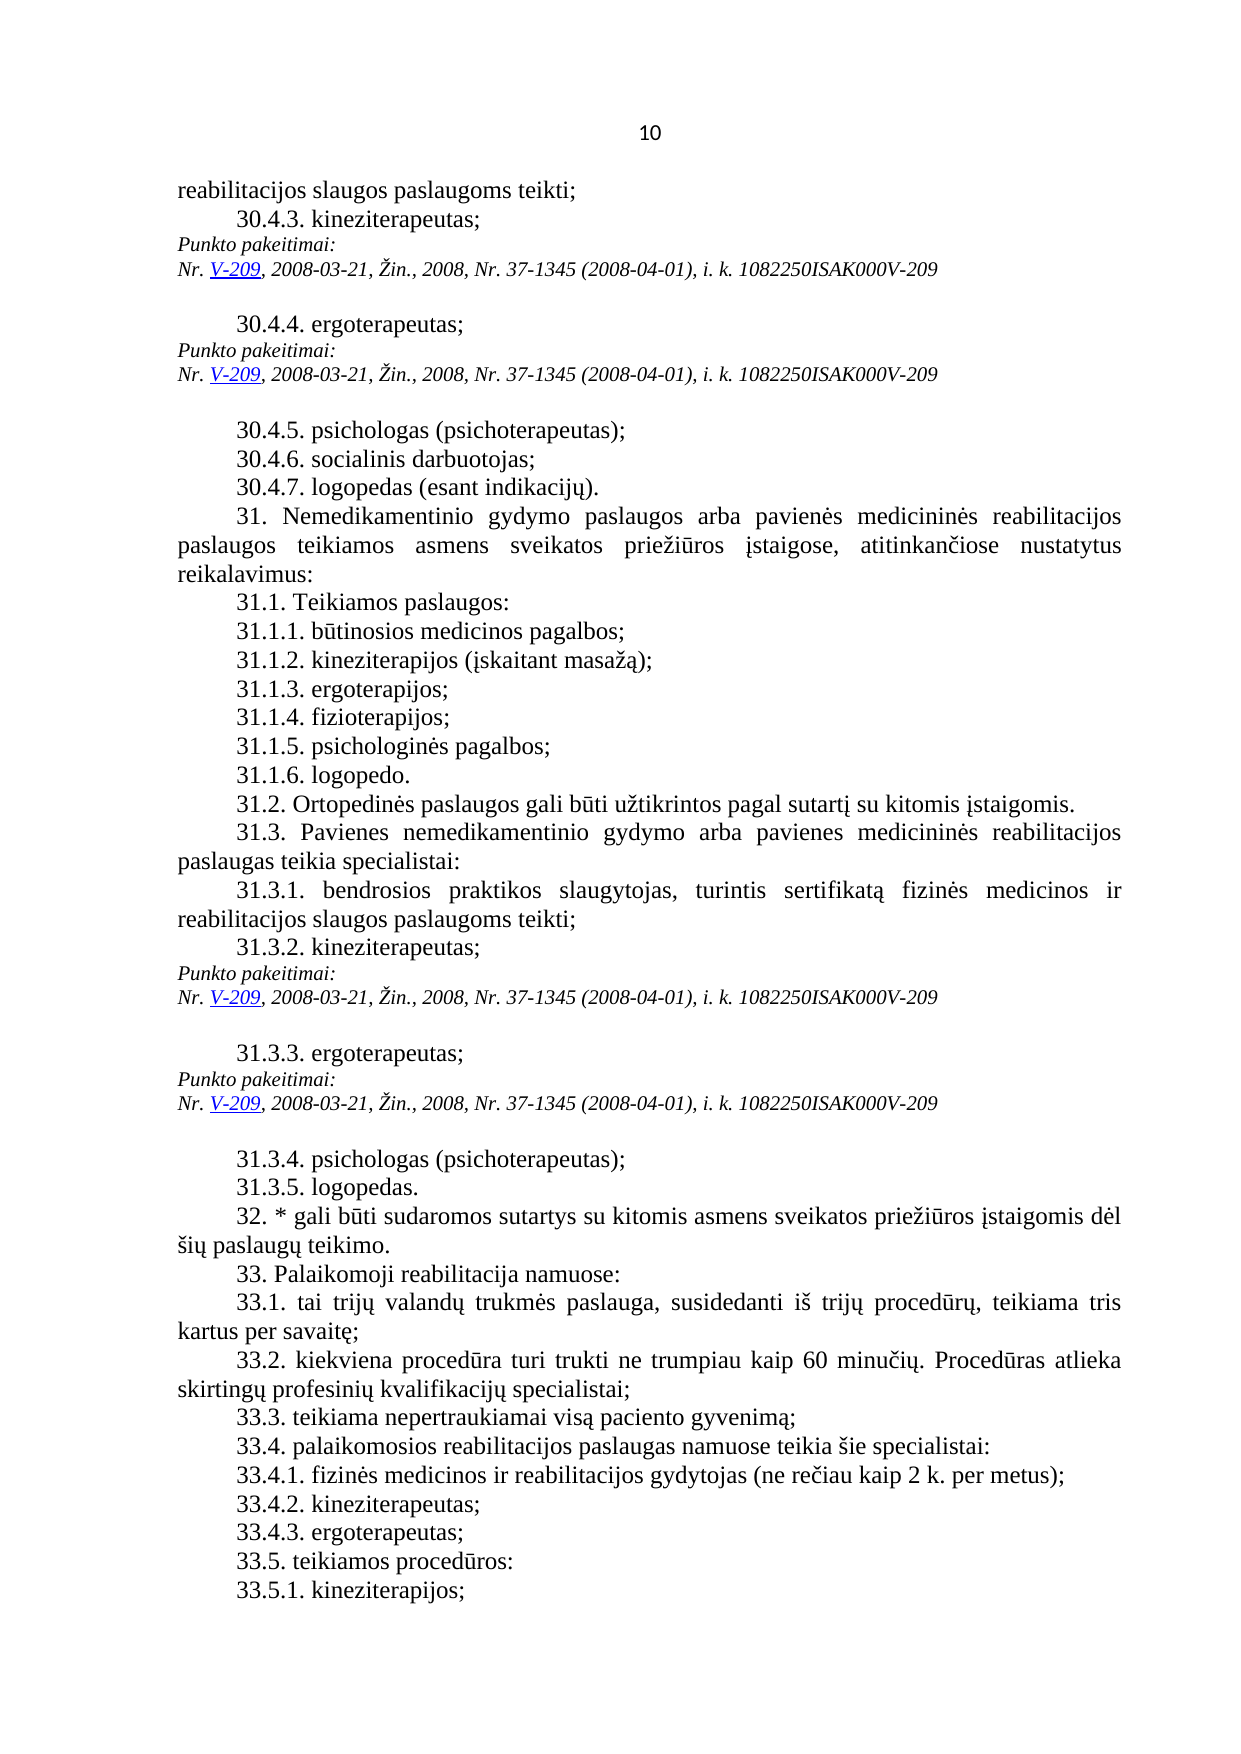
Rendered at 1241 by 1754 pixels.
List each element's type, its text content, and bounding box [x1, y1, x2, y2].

text Punkto pakeitimai: [177, 232, 1122, 256]
text 33.4. palaikomosios reabilitacijos paslaugas namuose teikia šie specialistai: [177, 1431, 1122, 1460]
text 33. Palaikomoji reabilitacija namuose: [177, 1259, 1122, 1287]
text Nr. V-209, 2008-03-21, Žin., 2008, Nr. 37-1345 (2008-04-01), i. k. 1082250ISAK000V-209 [177, 256, 1122, 281]
text 33.4.2. kineziterapeutas; [177, 1489, 1122, 1517]
text 33.3. teikiama nepertraukiamai visą paciento gyvenimą; [177, 1402, 1122, 1431]
text 31.3.1. bendrosios praktikos slaugytojas, turintis sertifikatą fizinės medicinos ir reabilitacijos slaugos paslaugoms teikti; [177, 875, 1122, 932]
text 33.5. teikiamos procedūros: [177, 1546, 1122, 1575]
text 31. Nemedikamentinio gydymo paslaugos arba pavienės medicininės reabilitacijos paslaugos teikiamos asmens sveikatos priežiūros įstaigose, atitinkančiose nustatytus reikalavimus: [177, 501, 1122, 587]
text 31.1.6. logopedo. [177, 760, 1122, 789]
text 31.3.3. ergoterapeutas; [177, 1038, 1122, 1067]
text 31.1.2. kineziterapijos (įskaitant masažą); [177, 645, 1122, 674]
text 31.2. Ortopedinės paslaugos gali būti užtikrintos pagal sutartį su kitomis įstaigomis. [177, 789, 1122, 817]
text 33.5.1. kineziterapijos; [177, 1575, 1122, 1604]
text 31.1.3. ergoterapijos; [177, 674, 1122, 702]
text 33.4.1. fizinės medicinos ir reabilitacijos gydytojas (ne rečiau kaip 2 k. per metus); [177, 1460, 1122, 1489]
text Nr. V-209, 2008-03-21, Žin., 2008, Nr. 37-1345 (2008-04-01), i. k. 1082250ISAK000V-209 [177, 362, 1122, 386]
text reabilitacijos slaugos paslaugoms teikti; [177, 175, 1122, 204]
text 32. * gali būti sudaromos sutartys su kitomis asmens sveikatos priežiūros įstaigomis dėl šių paslaugų teikimo. [177, 1201, 1122, 1259]
text 33.1. tai trijų valandų trukmės paslauga, susidedanti iš trijų procedūrų, teikiama tris kartus per savaitę; [177, 1287, 1122, 1345]
text 31.1.5. psichologinės pagalbos; [177, 731, 1122, 760]
text 33.4.3. ergoterapeutas; [177, 1517, 1122, 1546]
text 31.3.2. kineziterapeutas; [177, 932, 1122, 961]
text 30.4.7. logopedas (esant indikacijų). [177, 472, 1122, 501]
text 30.4.4. ergoterapeutas; [177, 309, 1122, 338]
text 30.4.5. psichologas (psichoterapeutas); [177, 415, 1122, 444]
text 31.3.5. logopedas. [177, 1172, 1122, 1201]
text 30.4.3. kineziterapeutas; [177, 204, 1122, 232]
text Nr. V-209, 2008-03-21, Žin., 2008, Nr. 37-1345 (2008-04-01), i. k. 1082250ISAK000V-209 [177, 1091, 1122, 1115]
text 31.3.4. psichologas (psichoterapeutas); [177, 1144, 1122, 1172]
text Punkto pakeitimai: [177, 338, 1122, 362]
text 30.4.6. socialinis darbuotojas; [177, 444, 1122, 472]
text Nr. V-209, 2008-03-21, Žin., 2008, Nr. 37-1345 (2008-04-01), i. k. 1082250ISAK000V-209 [177, 985, 1122, 1009]
text 31.1.4. fizioterapijos; [177, 702, 1122, 731]
text Punkto pakeitimai: [177, 1067, 1122, 1091]
text 31.1.1. būtinosios medicinos pagalbos; [177, 616, 1122, 645]
text 33.2. kiekviena procedūra turi trukti ne trumpiau kaip 60 minučių. Procedūras atlieka skirtingų profesinių kvalifikacijų specialistai; [177, 1345, 1122, 1402]
text 31.3. Pavienes nemedikamentinio gydymo arba pavienes medicininės reabilitacijos paslaugas teikia specialistai: [177, 817, 1122, 875]
text Punkto pakeitimai: [177, 961, 1122, 985]
text 31.1. Teikiamos paslaugos: [177, 587, 1122, 616]
